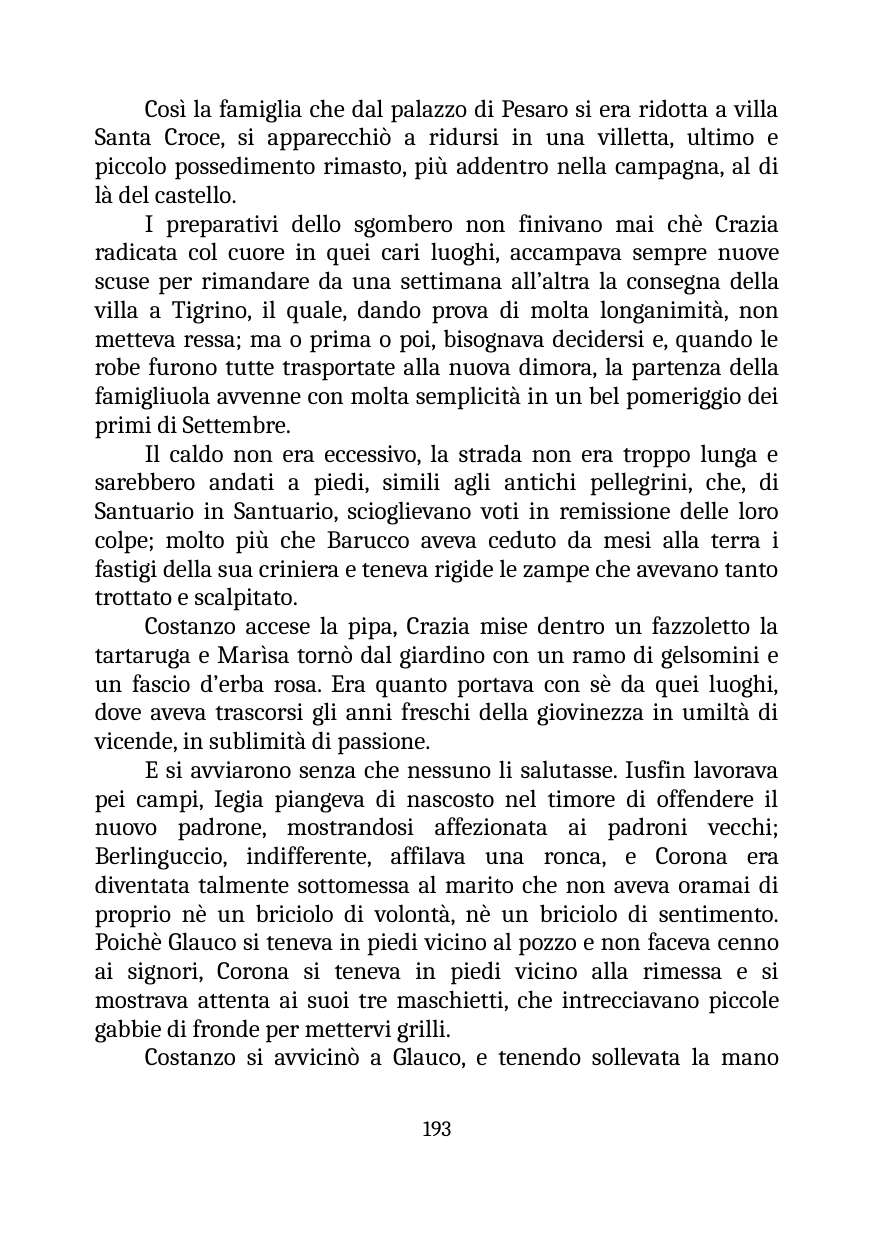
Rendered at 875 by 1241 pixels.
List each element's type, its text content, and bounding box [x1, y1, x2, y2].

text E si avviarono senza che nessuno li salutasse. Iusfin lavorava pei campi, Iegia piangeva di nascosto nel timore di offendere il nuovo padrone, mostrandosi affezionata ai padroni vecchi; Berlinguccio, indifferente, affilava una ronca, e Corona era diventata talmente sottomessa al marito che non aveva oramai di proprio nè un briciolo di volontà, nè un briciolo di sentimento. Poichè Glauco si teneva in piedi vicino al pozzo e non faceva cenno ai signori, Corona si teneva in piedi vicino alla rimessa e si mostrava attenta ai suoi tre maschietti, che intrecciavano piccole gabbie di fronde per mettervi grilli. [94, 756, 779, 1043]
text Costanzo si avvicinò a Glauco, e tenendo sollevata la mano [94, 1043, 779, 1072]
text Costanzo accese la pipa, Crazia mise dentro un fazzoletto la tartaruga e Marìsa tornò dal giardino con un ramo di gelsomini e un fascio d’erba rosa. Era quanto portava con sè da quei luoghi, dove aveva trascorsi gli anni freschi della giovinezza in umiltà di vicende, in sublimità di passione. [94, 612, 779, 756]
text Così la famiglia che dal palazzo di Pesaro si era ridotta a villa Santa Croce, si apparecchiò a ridursi in una villetta, ultimo e piccolo possedimento rimasto, più addentro nella campagna, al di là del castello. [94, 94, 779, 209]
text I preparativi dello sgombero non finivano mai chè Crazia radicata col cuore in quei cari luoghi, accampava sempre nuove scuse per rimandare da una settimana all’altra la consegna della villa a Tigrino, il quale, dando prova di molta longanimità, non metteva ressa; ma o prima o poi, bisognava decidersi e, quando le robe furono tutte trasportate alla nuova dimora, la partenza della famigliuola avvenne con molta semplicità in un bel pomeriggio dei primi di Settembre. [94, 209, 779, 439]
text Il caldo non era eccessivo, la strada non era troppo lunga e sarebbero andati a piedi, simili agli antichi pellegrini, che, di Santuario in Santuario, scioglievano voti in remissione delle loro colpe; molto più che Barucco aveva ceduto da mesi alla terra i fastigi della sua criniera e teneva rigide le zampe che avevano tanto trottato e scalpitato. [94, 439, 779, 612]
